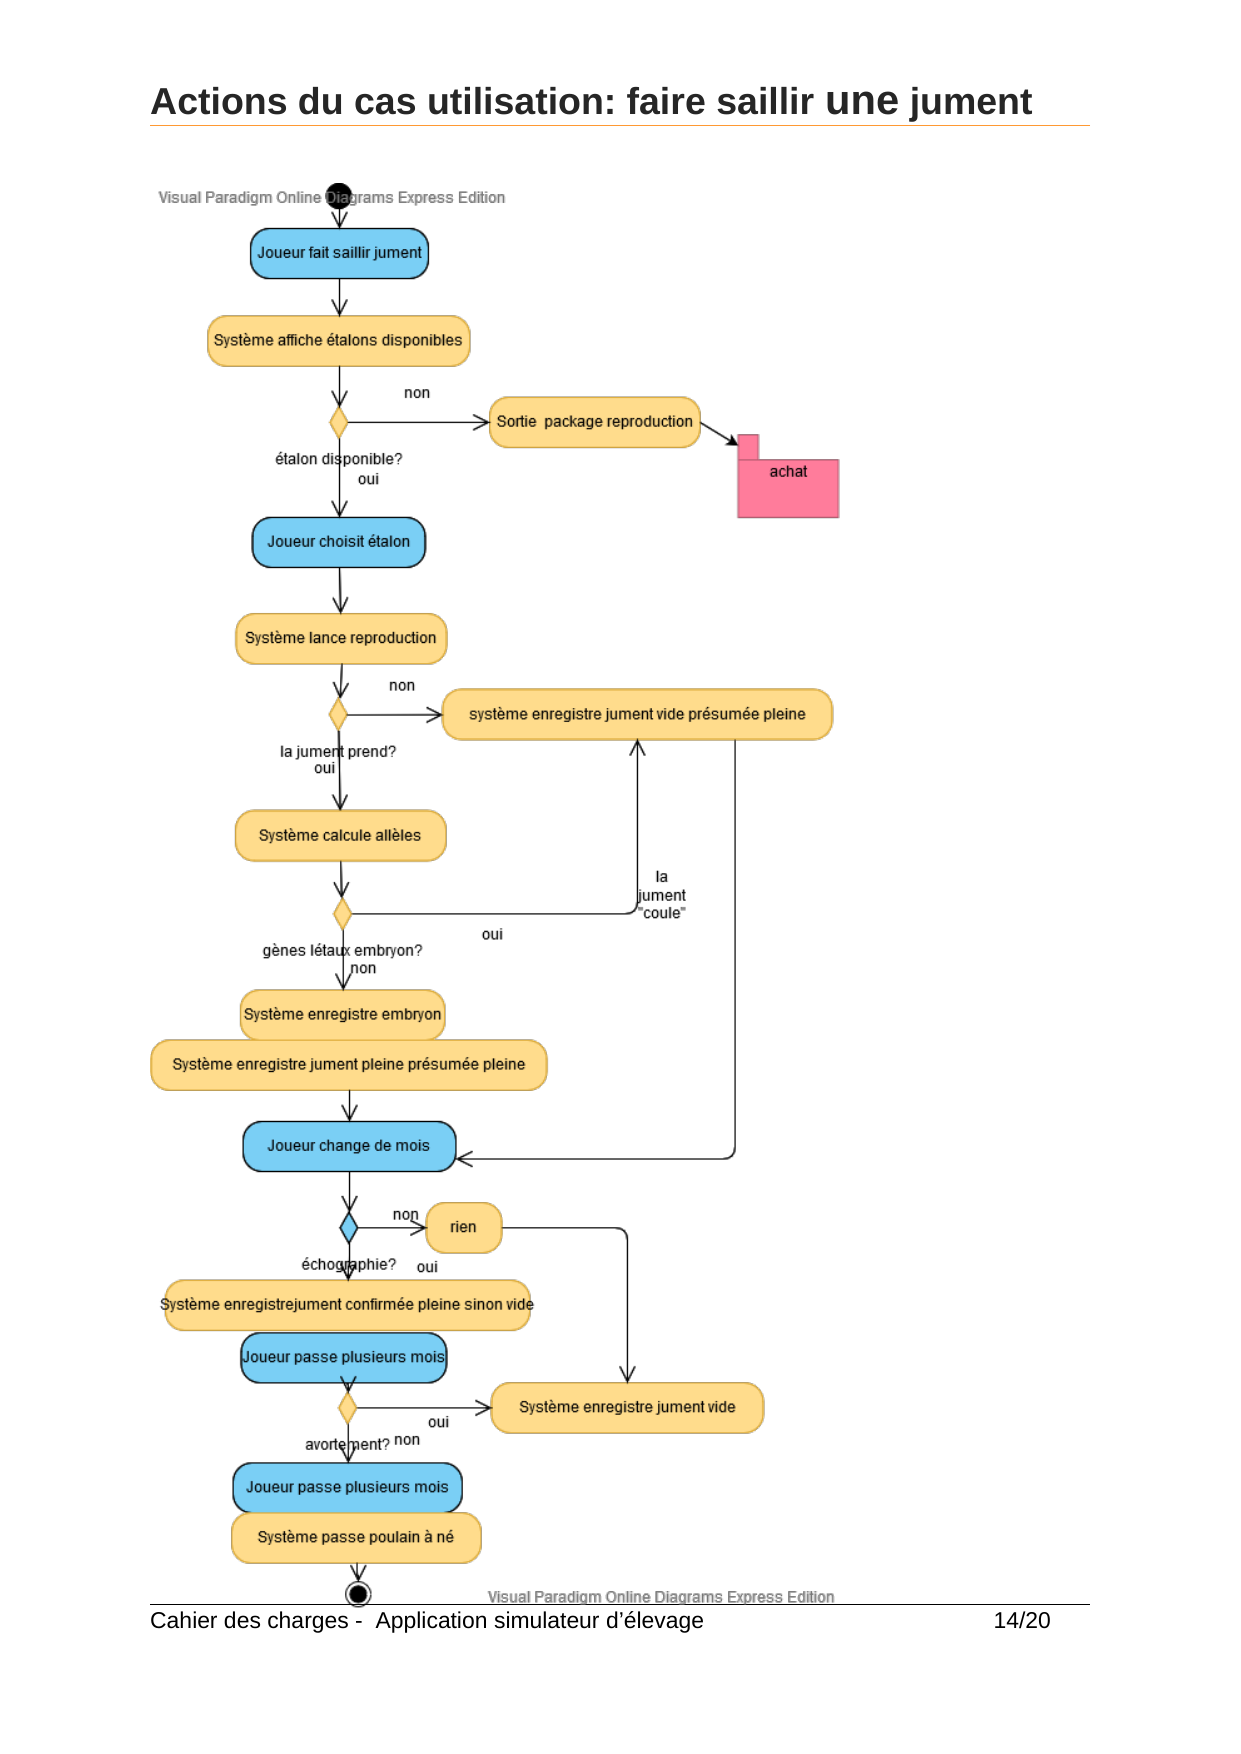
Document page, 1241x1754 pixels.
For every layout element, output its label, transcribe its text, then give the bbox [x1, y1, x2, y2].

subtitle Actions du cas utilisation: faire saillir une jument [150, 75, 1090, 125]
picture [150, 183, 840, 1610]
